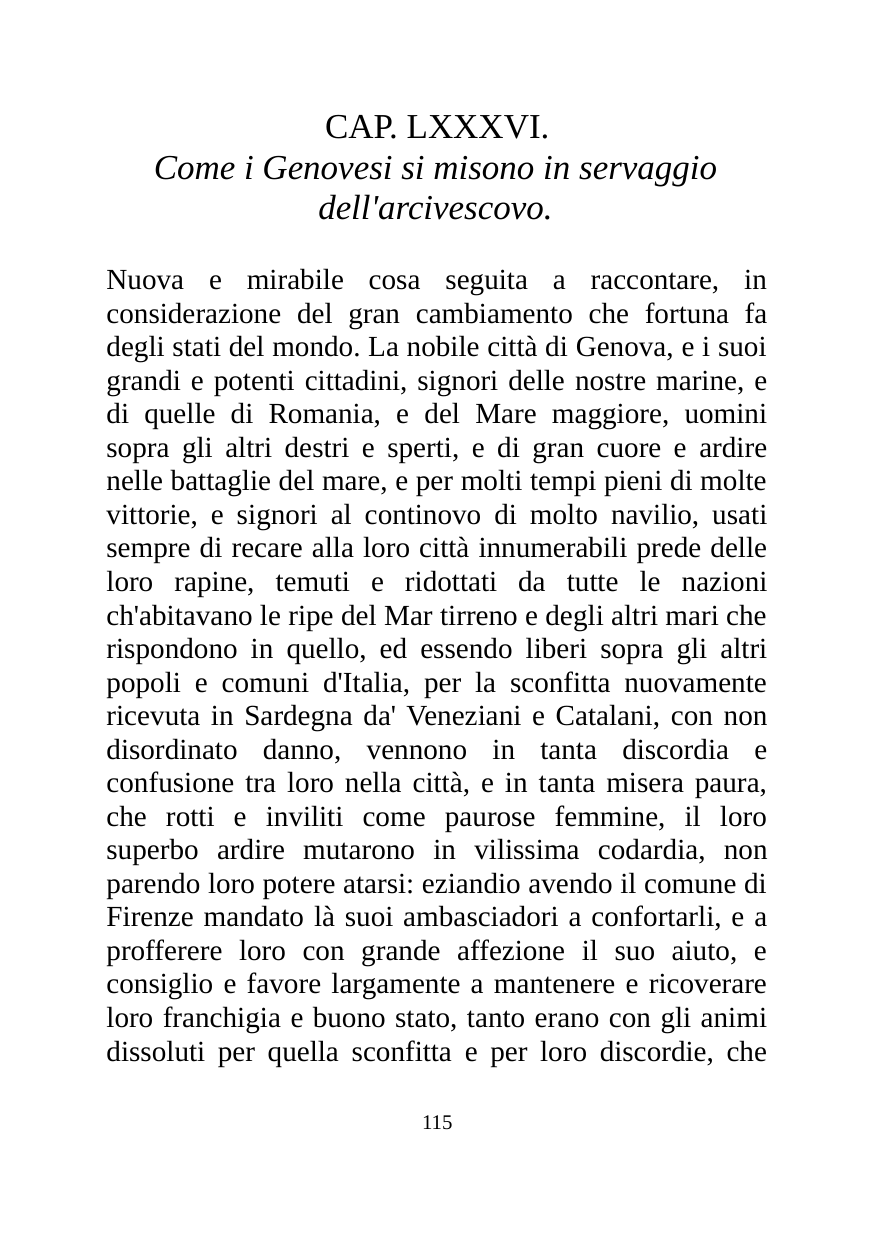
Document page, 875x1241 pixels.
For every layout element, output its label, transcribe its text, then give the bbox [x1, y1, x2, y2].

subtitle CAP. LXXXVI. Come i Genovesi si misono in servaggio dell'arcivescovo. [106, 106, 768, 227]
text Nuova e mirabile cosa seguita a raccontare, in considerazione del gran cambiamento che fortuna fa degli stati del mondo. La nobile città di Genova, e i suoi grandi e potenti cittadini, signori delle nostre marine, e di quelle di Romania, e del Mare maggiore, uomini sopra gli altri destri e sperti, e di gran cuore e ardire nelle battaglie del mare, e per molti tempi pieni di molte vittorie, e signori al continovo di molto navilio, usati sempre di recare alla loro città innumerabili prede delle loro rapine, temuti e ridottati da tutte le nazioni ch'abitavano le ripe del Mar tirreno e degli altri mari che rispondono in quello, ed essendo liberi sopra gli altri popoli e comuni d'Italia, per la sconfitta nuovamente ricevuta in Sardegna da' Veneziani e Catalani, con non disordinato danno, vennono in tanta discordia e confusione tra loro nella città, e in tanta misera paura, che rotti e inviliti come paurose femmine, il loro superbo ardire mutarono in vilissima codardia, non parendo loro potere atarsi: eziandio avendo il comune di Firenze mandato là suoi ambasciadori a confortarli, e a profferere loro con grande affezione il suo aiuto, e consiglio e favore largamente a mantenere e ricoverare loro franchigia e buono stato, tanto erano con gli animi dissoluti per quella sconfitta e per loro discordie, che [106, 262, 768, 1067]
